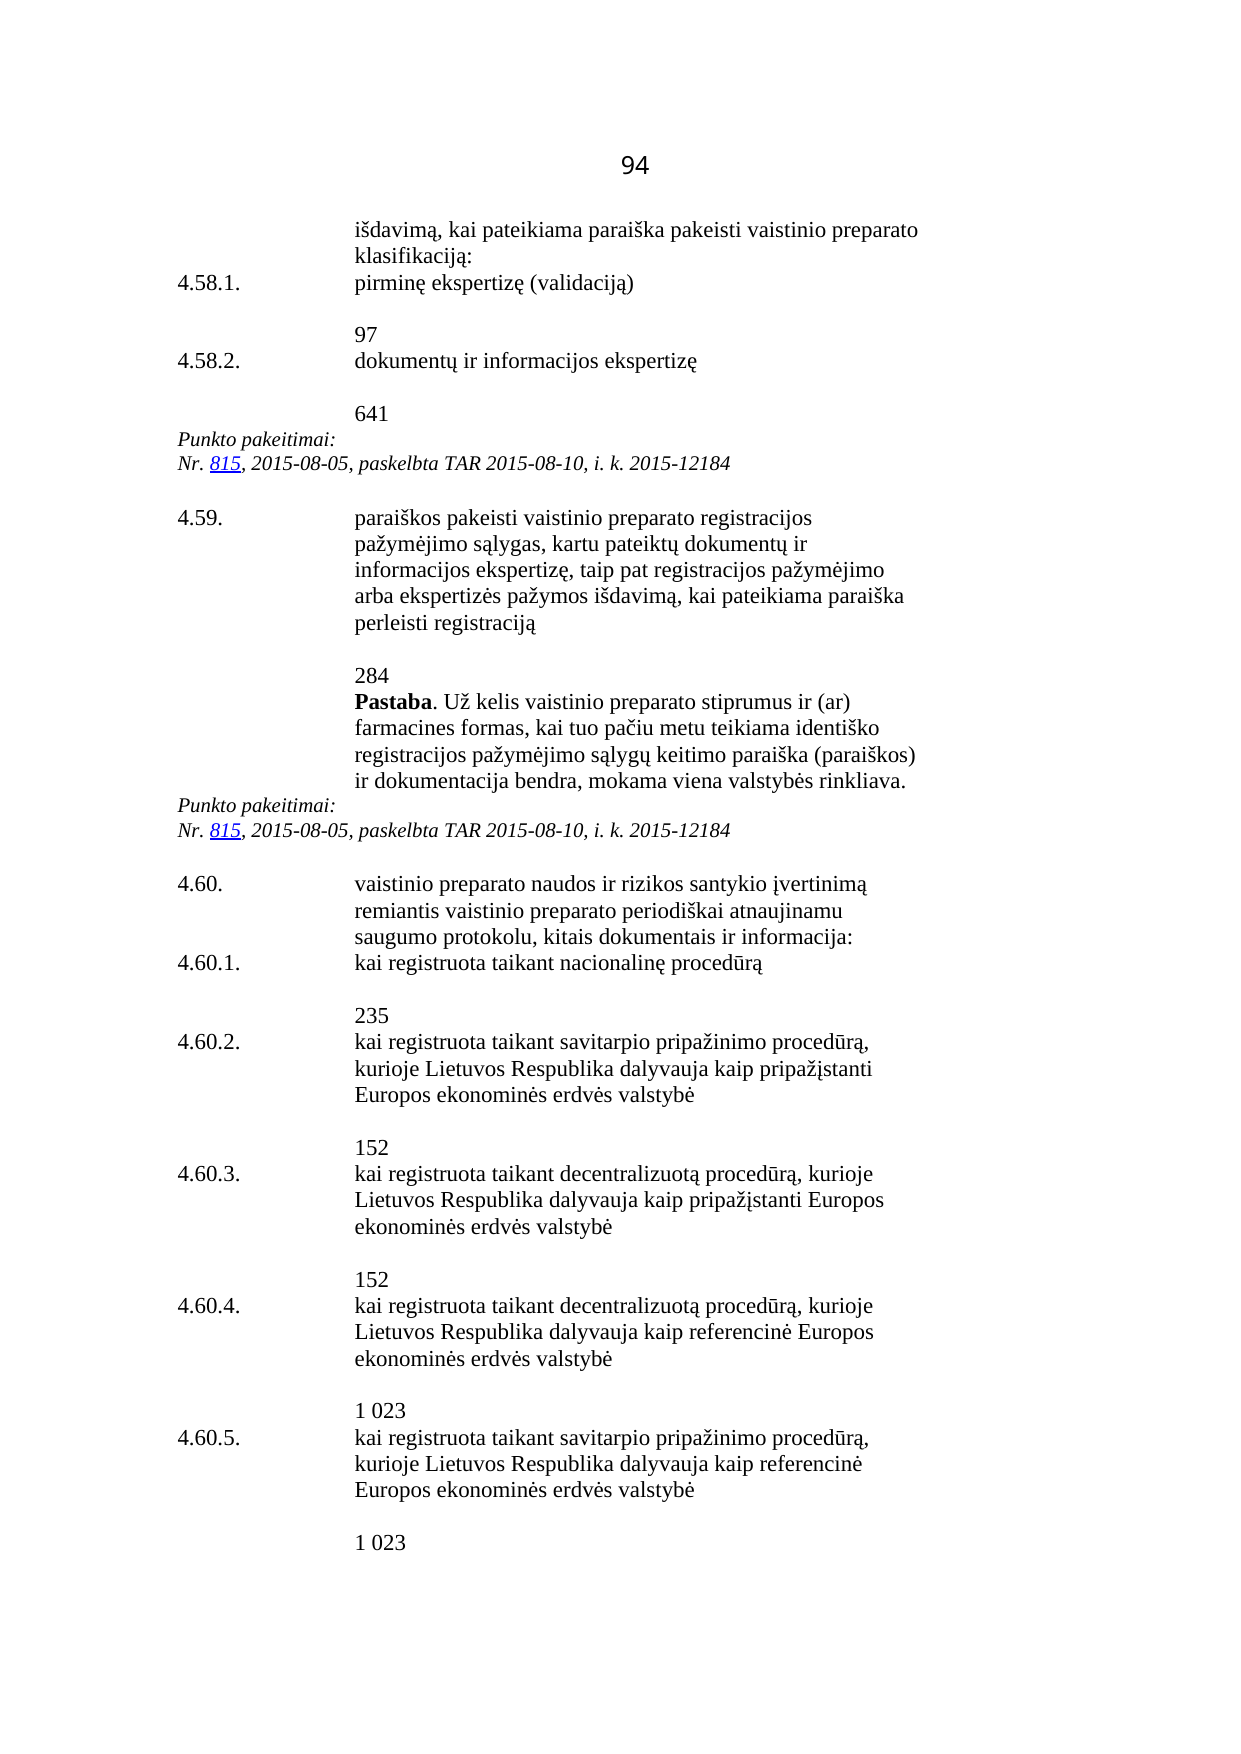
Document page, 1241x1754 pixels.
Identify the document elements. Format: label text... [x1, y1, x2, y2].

text Punkto pakeitimai: [177, 427, 1093, 451]
text 4.60.4. kai registruota taikant decentralizuotą procedūrą, kurioje [177, 1292, 945, 1318]
text Europos ekonominės erdvės valstybė 1 023 [354, 1476, 945, 1556]
text registracijos pažymėjimo sąlygų keitimo paraiška (paraiškos) [354, 741, 945, 767]
text saugumo protokolu, kitais dokumentais ir informacija: [354, 923, 945, 949]
text 4.58.1. pirminę ekspertizę (validaciją) 97 [177, 268, 945, 348]
text klasifikaciją: [354, 242, 945, 268]
text Nr. 815, 2015-08-05, paskelbta TAR 2015-08-10, i. k. 2015-12184 [177, 817, 1093, 842]
text 4.60.1. kai registruota taikant nacionalinę procedūrą 235 [177, 949, 945, 1028]
text farmacines formas, kai tuo pačiu metu teikiama identiško [354, 714, 945, 741]
text informacijos ekspertizę, taip pat registracijos pažymėjimo [354, 556, 945, 583]
text remiantis vaistinio preparato periodiškai atnaujinamu [354, 897, 945, 923]
text 4.60.3. kai registruota taikant decentralizuotą procedūrą, kurioje [177, 1160, 945, 1187]
text 4.59. paraiškos pakeisti vaistinio preparato registracijos [177, 503, 945, 530]
text išdavimą, kai pateikiama paraiška pakeisti vaistinio preparato [354, 216, 945, 242]
text 4.60.2. kai registruota taikant savitarpio pripažinimo procedūrą, [177, 1028, 945, 1055]
text perleisti registraciją 284 [354, 609, 945, 688]
text Lietuvos Respublika dalyvauja kaip pripažįstanti Europos [354, 1187, 945, 1213]
text kurioje Lietuvos Respublika dalyvauja kaip referencinė [354, 1450, 945, 1476]
text ir dokumentacija bendra, mokama viena valstybės rinkliava. [354, 767, 945, 793]
text Lietuvos Respublika dalyvauja kaip referencinė Europos [354, 1318, 945, 1345]
text Punkto pakeitimai: [177, 793, 1093, 817]
text 4.58.2. dokumentų ir informacijos ekspertizę 641 [177, 348, 945, 427]
text ekonominės erdvės valstybė 152 [354, 1213, 945, 1292]
text Pastaba. Už kelis vaistinio preparato stiprumus ir (ar) [354, 688, 945, 714]
text 4.60.5. kai registruota taikant savitarpio pripažinimo procedūrą, [177, 1424, 945, 1450]
text ekonominės erdvės valstybė 1 023 [354, 1345, 945, 1424]
text 4.60. vaistinio preparato naudos ir rizikos santykio įvertinimą [177, 870, 945, 897]
text kurioje Lietuvos Respublika dalyvauja kaip pripažįstanti [354, 1055, 945, 1081]
text Nr. 815, 2015-08-05, paskelbta TAR 2015-08-10, i. k. 2015-12184 [177, 451, 1093, 475]
text Europos ekonominės erdvės valstybė 152 [354, 1081, 945, 1160]
text pažymėjimo sąlygas, kartu pateiktų dokumentų ir [354, 530, 945, 556]
text arba ekspertizės pažymos išdavimą, kai pateikiama paraiška [354, 583, 945, 609]
